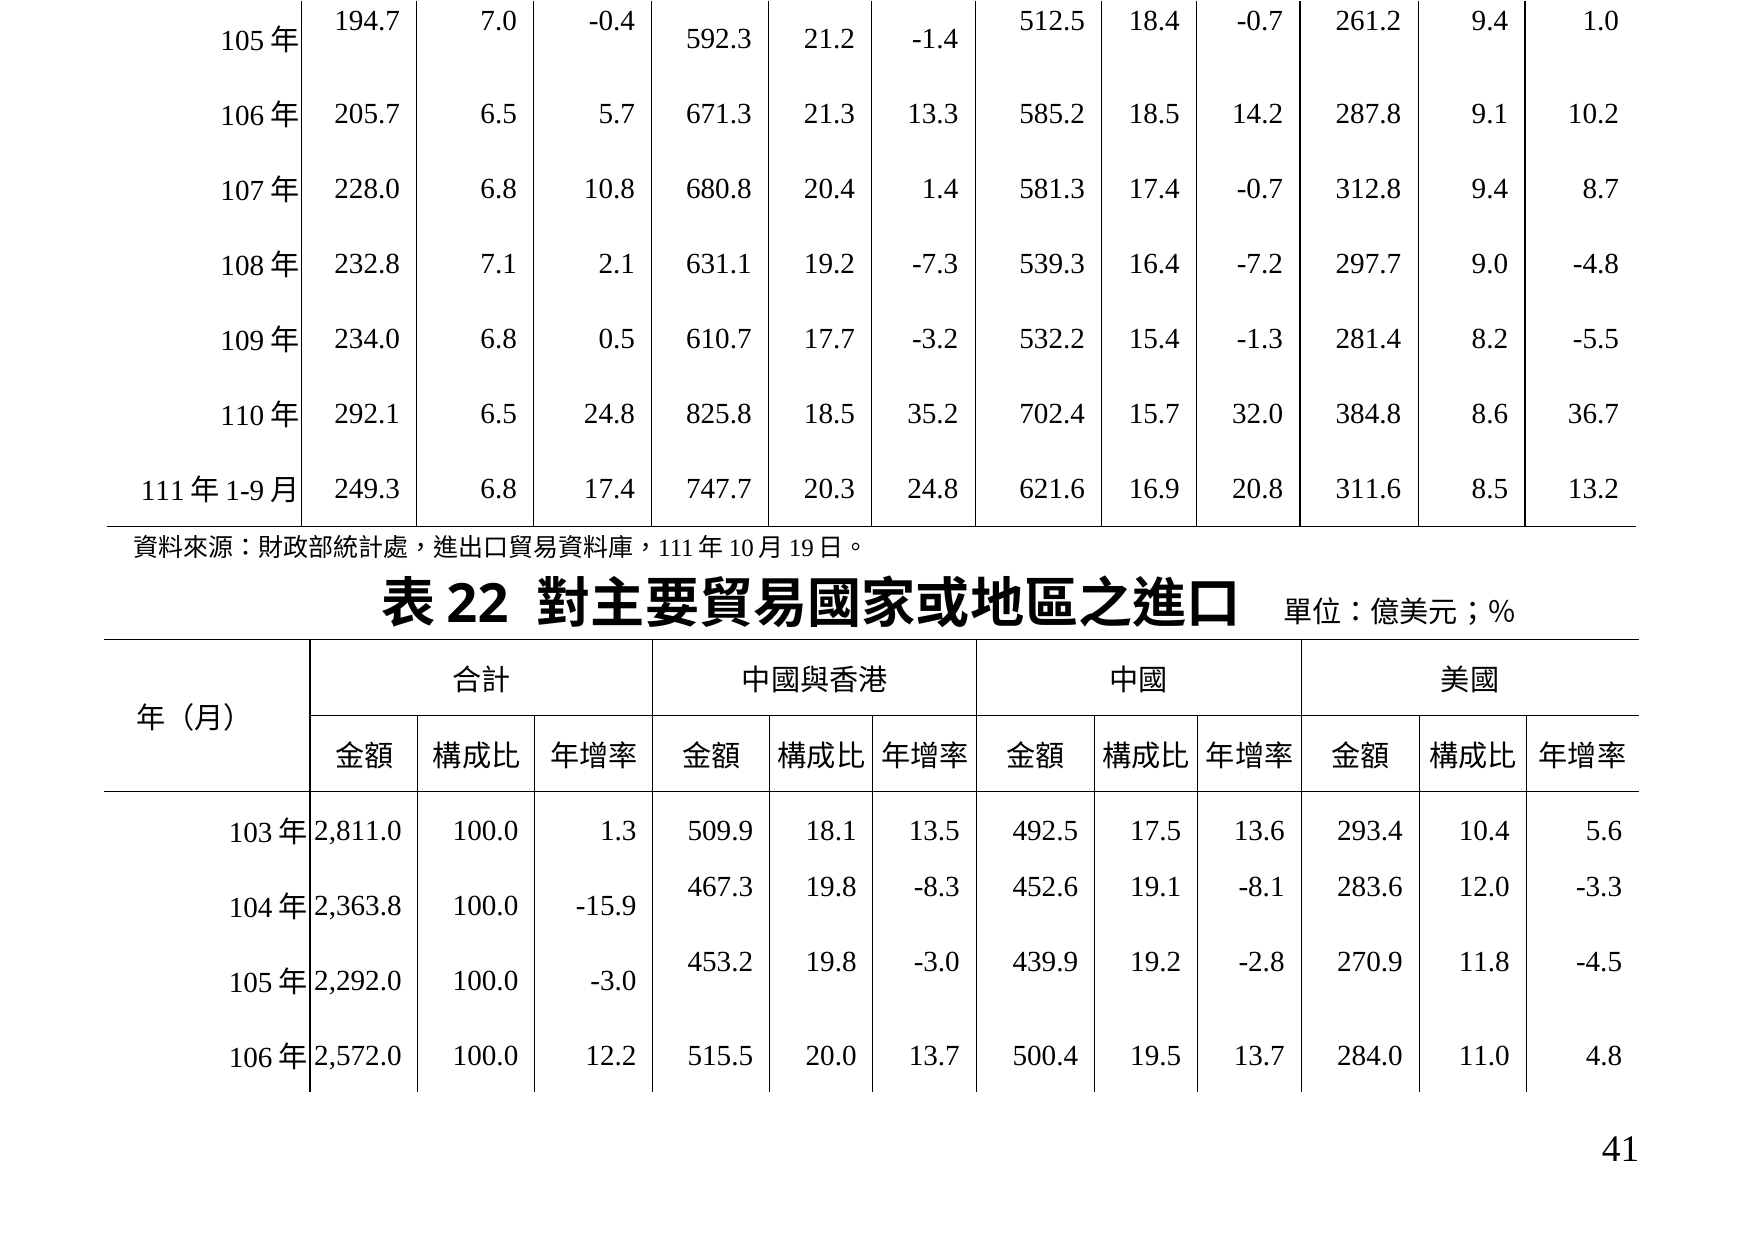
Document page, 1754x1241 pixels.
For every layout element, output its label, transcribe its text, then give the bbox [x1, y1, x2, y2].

table_cell 金額 [1302, 716, 1419, 791]
table_cell 年增率 [1198, 716, 1301, 791]
table_cell 6.8 [417, 151, 533, 226]
table_cell 452.6 [977, 867, 1094, 942]
table_cell 287.8 [1301, 76, 1418, 151]
table_cell 16.9 [1102, 451, 1196, 526]
table_cell 270.9 [1302, 942, 1419, 1017]
table_cell 747.7 [652, 451, 768, 526]
table_cell 16.4 [1102, 226, 1196, 301]
table_cell 構成比 [770, 716, 872, 791]
table_cell 509.9 [653, 792, 769, 867]
table_cell 500.4 [977, 1017, 1094, 1092]
table_cell 453.2 [653, 942, 769, 1017]
table_cell 13.3 [872, 76, 975, 151]
table_cell 構成比 [1095, 716, 1197, 791]
table_cell 109年 [107, 301, 301, 376]
table_cell 281.4 [1301, 301, 1418, 376]
table_cell 261.2 [1301, 1, 1418, 76]
table_cell 106年 [107, 76, 301, 151]
table_cell -0.4 [534, 1, 651, 76]
table_cell 9.0 [1419, 226, 1524, 301]
table_cell 108年 [107, 226, 301, 301]
table_cell 631.1 [652, 226, 768, 301]
table_cell 7.0 [417, 1, 533, 76]
table_cell 19.2 [1095, 942, 1197, 1017]
table_cell 12.2 [535, 1017, 652, 1092]
table_cell 20.0 [770, 1017, 872, 1092]
table_header 年（月） [104, 640, 309, 791]
table_cell 621.6 [976, 451, 1101, 526]
table_cell 10.8 [534, 151, 651, 226]
table_cell -3.3 [1527, 867, 1638, 942]
table_cell 18.5 [1102, 76, 1196, 151]
table_header 合計 [311, 640, 652, 715]
table_cell 20.3 [769, 451, 871, 526]
table_cell 0.5 [534, 301, 651, 376]
table_cell 492.5 [977, 792, 1094, 867]
table_cell 19.1 [1095, 867, 1197, 942]
table_cell 24.8 [872, 451, 975, 526]
table_cell 467.3 [653, 867, 769, 942]
table_cell 21.2 [769, 1, 871, 76]
table_cell -3.0 [535, 942, 652, 1017]
table_cell 15.7 [1102, 376, 1196, 451]
table_cell 581.3 [976, 151, 1101, 226]
table_cell 384.8 [1301, 376, 1418, 451]
table_cell 105年 [107, 1, 301, 76]
table_cell 111年1-9月 [107, 451, 301, 526]
table_cell 8.6 [1419, 376, 1524, 451]
table_cell 18.4 [1102, 1, 1196, 76]
table_cell 311.6 [1301, 451, 1418, 526]
table_cell 6.8 [417, 301, 533, 376]
table_cell 1.3 [535, 792, 652, 867]
table_cell 100.0 [418, 867, 534, 942]
table_cell 2,292.0 [311, 942, 417, 1017]
table_cell 9.4 [1419, 1, 1524, 76]
table_cell -8.3 [873, 867, 976, 942]
table_cell 構成比 [418, 716, 534, 791]
table_cell -7.2 [1197, 226, 1299, 301]
table_cell 585.2 [976, 76, 1101, 151]
table_cell -2.8 [1198, 942, 1301, 1017]
table_cell -4.5 [1527, 942, 1638, 1017]
table_cell 6.5 [417, 76, 533, 151]
table_cell -3.2 [872, 301, 975, 376]
table_cell 1.0 [1526, 1, 1636, 76]
table_cell 19.8 [770, 942, 872, 1017]
table_cell 232.8 [302, 226, 416, 301]
table_cell 8.5 [1419, 451, 1524, 526]
table_cell 13.6 [1198, 792, 1301, 867]
table_cell 年增率 [873, 716, 976, 791]
table_cell -4.8 [1526, 226, 1636, 301]
table_cell 32.0 [1197, 376, 1299, 451]
table_cell 539.3 [976, 226, 1101, 301]
table_cell 104年 [104, 867, 309, 942]
table_cell 19.2 [769, 226, 871, 301]
table_cell 35.2 [872, 376, 975, 451]
table_cell -0.7 [1197, 151, 1299, 226]
table_cell 515.5 [653, 1017, 769, 1092]
table_cell 9.1 [1419, 76, 1524, 151]
table_cell 10.2 [1526, 76, 1636, 151]
table_cell -5.5 [1526, 301, 1636, 376]
table_cell 205.7 [302, 76, 416, 151]
table_cell 106年 [104, 1017, 309, 1092]
table_cell 12.0 [1420, 867, 1526, 942]
table_header 中國 [977, 640, 1301, 715]
table_cell 7.1 [417, 226, 533, 301]
table_cell -3.0 [873, 942, 976, 1017]
table_cell 6.5 [417, 376, 533, 451]
table_cell 13.2 [1526, 451, 1636, 526]
table_cell 110年 [107, 376, 301, 451]
table_cell 金額 [977, 716, 1094, 791]
table_cell 15.4 [1102, 301, 1196, 376]
table_cell 17.7 [769, 301, 871, 376]
table_cell 13.5 [873, 792, 976, 867]
table_cell 6.8 [417, 451, 533, 526]
table_cell 21.3 [769, 76, 871, 151]
table_cell 36.7 [1526, 376, 1636, 451]
table_cell 13.7 [873, 1017, 976, 1092]
table_cell 312.8 [1301, 151, 1418, 226]
table_cell -8.1 [1198, 867, 1301, 942]
table_cell 年增率 [1527, 716, 1638, 791]
table_cell 103年 [104, 792, 309, 867]
table_cell 11.0 [1420, 1017, 1526, 1092]
table_cell -1.3 [1197, 301, 1299, 376]
table_cell 283.6 [1302, 867, 1419, 942]
table_cell -0.7 [1197, 1, 1299, 76]
table_cell 2,811.0 [311, 792, 417, 867]
table_cell 194.7 [302, 1, 416, 76]
subtitle 表22 對主要貿易國家或地區之進口 單位：億美元；％ [103, 564, 1639, 639]
table_cell 5.7 [534, 76, 651, 151]
table_cell 8.7 [1526, 151, 1636, 226]
table_cell 100.0 [418, 1017, 534, 1092]
table_cell 292.1 [302, 376, 416, 451]
table_cell -15.9 [535, 867, 652, 942]
table_cell 680.8 [652, 151, 768, 226]
table_cell 10.4 [1420, 792, 1526, 867]
table_cell 702.4 [976, 376, 1101, 451]
table_cell 297.7 [1301, 226, 1418, 301]
table_cell 825.8 [652, 376, 768, 451]
table_cell 8.2 [1419, 301, 1524, 376]
table_cell 13.7 [1198, 1017, 1301, 1092]
table_cell 14.2 [1197, 76, 1299, 151]
table_header 中國與香港 [653, 640, 976, 715]
table_cell 100.0 [418, 942, 534, 1017]
table_cell 19.5 [1095, 1017, 1197, 1092]
table_cell 1.4 [872, 151, 975, 226]
table_cell 100.0 [418, 792, 534, 867]
table_cell 512.5 [976, 1, 1101, 76]
table_cell 20.4 [769, 151, 871, 226]
table_cell 金額 [311, 716, 417, 791]
table_cell 671.3 [652, 76, 768, 151]
table_cell 249.3 [302, 451, 416, 526]
table_header 美國 [1302, 640, 1638, 715]
table_cell 228.0 [302, 151, 416, 226]
table_cell 18.5 [769, 376, 871, 451]
table_cell 年增率 [535, 716, 652, 791]
table_cell 4.8 [1527, 1017, 1638, 1092]
table_cell 107年 [107, 151, 301, 226]
table_cell 19.8 [770, 867, 872, 942]
table_cell 金額 [653, 716, 769, 791]
table_cell 17.4 [1102, 151, 1196, 226]
table_cell 5.6 [1527, 792, 1638, 867]
text 資料來源：財政部統計處，進出口貿易資料庫，111年10月19日。 [103, 527, 1639, 564]
table_cell 2,363.8 [311, 867, 417, 942]
table_cell 439.9 [977, 942, 1094, 1017]
table_cell 24.8 [534, 376, 651, 451]
table_cell -1.4 [872, 1, 975, 76]
table_cell 11.8 [1420, 942, 1526, 1017]
table_cell 2,572.0 [311, 1017, 417, 1092]
table_cell 610.7 [652, 301, 768, 376]
table_cell 2.1 [534, 226, 651, 301]
table_cell 18.1 [770, 792, 872, 867]
table_cell 532.2 [976, 301, 1101, 376]
table_cell -7.3 [872, 226, 975, 301]
table_cell 17.5 [1095, 792, 1197, 867]
table_cell 20.8 [1197, 451, 1299, 526]
table_cell 592.3 [652, 1, 768, 76]
table_cell 105年 [104, 942, 309, 1017]
table_cell 293.4 [1302, 792, 1419, 867]
table_cell 284.0 [1302, 1017, 1419, 1092]
table_cell 17.4 [534, 451, 651, 526]
table_cell 構成比 [1420, 716, 1526, 791]
table_cell 234.0 [302, 301, 416, 376]
table_cell 9.4 [1419, 151, 1524, 226]
